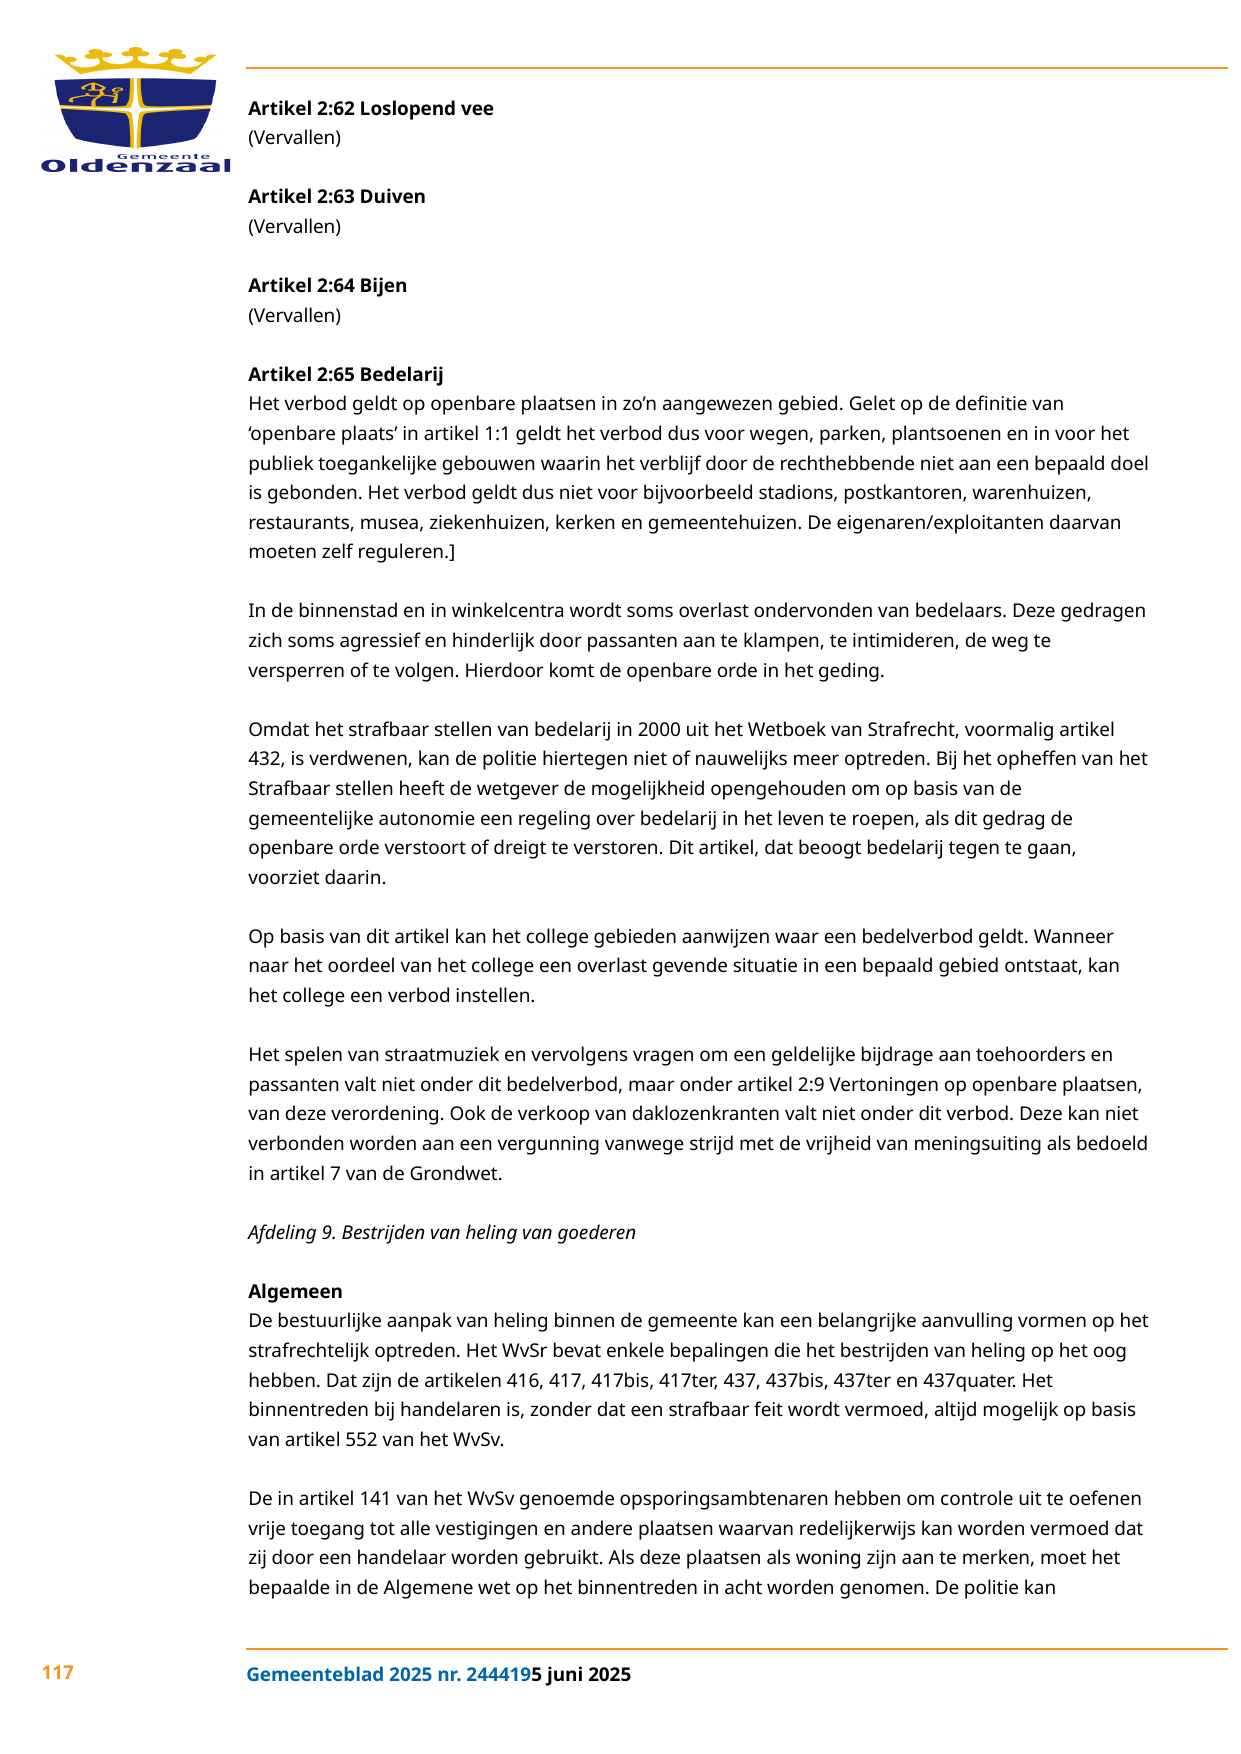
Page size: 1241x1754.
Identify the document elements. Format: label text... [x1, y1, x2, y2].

text Artikel 2:64 Bijen [248, 272, 1152, 298]
text (Vervallen) [248, 124, 1152, 150]
text Artikel 2:63 Duiven [248, 183, 1152, 209]
text Artikel 2:62 Loslopend vee [248, 95, 1152, 121]
text De in artikel 141 van het WvSv genoemde opsporingsambtenaren hebben om controle uit te oefenen vrije toegang tot alle vestigingen en andere plaatsen waarvan redelijkerwijs kan worden vermoed dat zij door een handelaar worden gebruikt. Als deze plaatsen als woning zijn aan te merken, moet het bepaalde in de Algemene wet op het binnentreden in acht worden genomen. De politie kan [248, 1485, 1152, 1600]
text Omdat het strafbaar stellen van bedelarij in 2000 uit het Wetboek van Strafrecht, voormalig artikel 432, is verdwenen, kan de politie hiertegen niet of nauwelijks meer optreden. Bij het opheffen van het Strafbaar stellen heeft de wetgever de mogelijkheid opengehouden om op basis van de gemeentelijke autonomie een regeling over bedelarij in het leven te roepen, als dit gedrag de openbare orde verstoort of dreigt te verstoren. Dit artikel, dat beoogt bedelarij tegen te gaan, voorziet daarin. [248, 716, 1152, 890]
text In de binnenstad en in winkelcentra wordt soms overlast ondervonden van bedelaars. Deze gedragen zich soms agressief en hinderlijk door passanten aan te klampen, te intimideren, de weg te versperren of te volgen. Hierdoor komt de openbare orde in het geding. [248, 598, 1152, 683]
text Afdeling 9. Bestrijden van heling van goederen [248, 1219, 1152, 1245]
text Op basis van dit artikel kan het college gebieden aanwijzen waar een bedelverbod geldt. Wanneer naar het oordeel van het college een overlast gevende situatie in een bepaald gebied ontstaat, kan het college een verbod instellen. [248, 923, 1152, 1008]
text (Vervallen) [248, 302, 1152, 328]
text Het spelen van straatmuziek en vervolgens vragen om een geldelijke bijdrage aan toehoorders en passanten valt niet onder dit bedelverbod, maar onder artikel 2:9 Vertoningen op openbare plaatsen, van deze verordening. Ook de verkoop van daklozenkranten valt niet onder dit verbod. Deze kan niet verbonden worden aan een vergunning vanwege strijd met de vrijheid van meningsuiting als bedoeld in artikel 7 van de Grondwet. [248, 1041, 1152, 1186]
text De bestuurlijke aanpak van heling binnen de gemeente kan een belangrijke aanvulling vormen op het strafrechtelijk optreden. Het WvSr bevat enkele bepalingen die het bestrijden van heling op het oog hebben. Dat zijn de artikelen 416, 417, 417bis, 417ter, 437, 437bis, 437ter en 437quater. Het binnentreden bij handelaren is, zonder dat een strafbaar feit wordt vermoed, altijd mogelijk op basis van artikel 552 van het WvSv. [248, 1308, 1152, 1452]
text Artikel 2:65 Bedelarij [248, 361, 1152, 387]
text (Vervallen) [248, 213, 1152, 239]
picture [41, 47, 231, 172]
text Algemeen [248, 1278, 1152, 1304]
text Het verbod geldt op openbare plaatsen in zo’n aangewezen gebied. Gelet op de definitie van ‘openbare plaats’ in artikel 1:1 geldt het verbod dus voor wegen, parken, plantsoenen en in voor het publiek toegankelijke gebouwen waarin het verblijf door de rechthebbende niet aan een bepaald doel is gebonden. Het verbod geldt dus niet voor bijvoorbeeld stadions, postkantoren, warenhuizen, restaurants, musea, ziekenhuizen, kerken en gemeentehuizen. De eigenaren/exploitanten daarvan moeten zelf reguleren.] [248, 391, 1152, 564]
